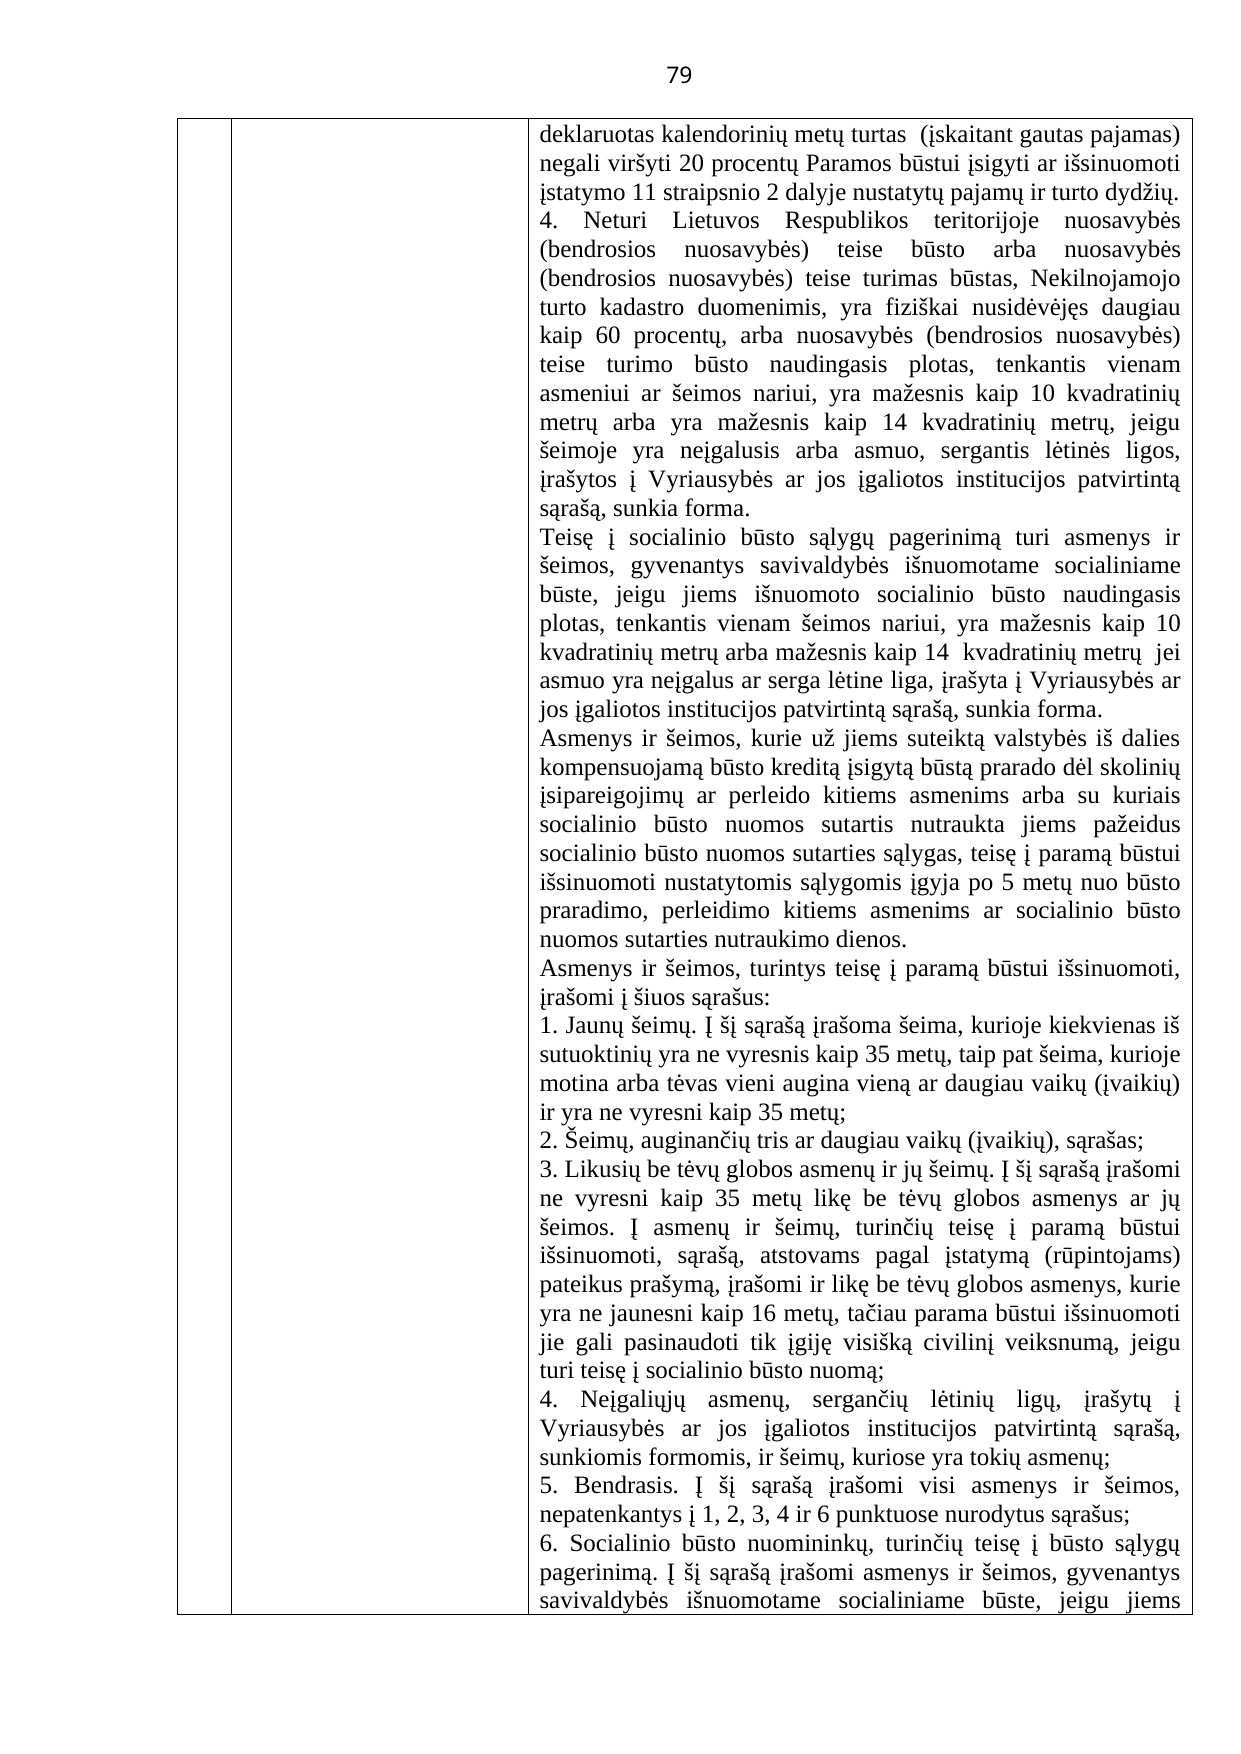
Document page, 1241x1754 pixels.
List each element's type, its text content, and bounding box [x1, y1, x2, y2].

table_cell [1193, 118, 1220, 1614]
table_cell [232, 119, 528, 1614]
table_cell [178, 119, 231, 1614]
table_cell deklaruotas kalendorinių metų turtas (įskaitant gautas pajamas) negali viršyti 20 procentų Paramos būstui įsigyti ar išsinuomoti įstatymo 11 straipsnio 2 dalyje nustatytų pajamų ir turto dydžių. 4. Neturi Lietuvos Respublikos teritorijoje nuosavybės (bendrosios nuosavybės) teise būsto arba nuosavybės (bendrosios nuosavybės) teise turimas būstas, Nekilnojamojo turto kadastro duomenimis, yra fiziškai nusidėvėjęs daugiau kaip 60 procentų, arba nuosavybės (bendrosios nuosavybės) teise turimo būsto naudingasis plotas, tenkantis vienam asmeniui ar šeimos nariui, yra mažesnis kaip 10 kvadratinių metrų arba yra mažesnis kaip 14 kvadratinių metrų, jeigu šeimoje yra neįgalusis arba asmuo, sergantis lėtinės ligos, įrašytos į Vyriausybės ar jos įgaliotos institucijos patvirtintą sąrašą, sunkia forma. Teisę į socialinio būsto sąlygų pagerinimą turi asmenys ir šeimos, gyvenantys savivaldybės išnuomotame socialiniame būste, jeigu jiems išnuomoto socialinio būsto naudingasis plotas, tenkantis vienam šeimos nariui, yra mažesnis kaip 10 kvadratinių metrų arba mažesnis kaip 14 kvadratinių metrų jei asmuo yra neįgalus ar serga lėtine liga, įrašyta į Vyriausybės ar jos įgaliotos institucijos patvirtintą sąrašą, sunkia forma. Asmenys ir šeimos, kurie už jiems suteiktą valstybės iš dalies kompensuojamą būsto kreditą įsigytą būstą prarado dėl skolinių įsipareigojimų ar perleido kitiems asmenims arba su kuriais socialinio būsto nuomos sutartis nutraukta jiems pažeidus socialinio būsto nuomos sutarties sąlygas, teisę į paramą būstui išsinuomoti nustatytomis sąlygomis įgyja po 5 metų nuo būsto praradimo, perleidimo kitiems asmenims ar socialinio būsto nuomos sutarties nutraukimo dienos. Asmenys ir šeimos, turintys teisę į paramą būstui išsinuomoti, įrašomi į šiuos sąrašus: 1. Jaunų šeimų. Į šį sąrašą įrašoma šeima, kurioje kiekvienas iš sutuoktinių yra ne vyresnis kaip 35 metų, taip pat šeima, kurioje motina arba tėvas vieni augina vieną ar daugiau vaikų (įvaikių) ir yra ne vyresni kaip 35 metų; 2. Šeimų, auginančių tris ar daugiau vaikų (įvaikių), sąrašas; 3. Likusių be tėvų globos asmenų ir jų šeimų. Į šį sąrašą įrašomi ne vyresni kaip 35 metų likę be tėvų globos asmenys ar jų šeimos. Į asmenų ir šeimų, turinčių teisę į paramą būstui išsinuomoti, sąrašą, atstovams pagal įstatymą (rūpintojams) pateikus prašymą, įrašomi ir likę be tėvų globos asmenys, kurie yra ne jaunesni kaip 16 metų, tačiau parama būstui išsinuomoti jie gali pasinaudoti tik įgiję visišką civilinį veiksnumą, jeigu turi teisę į socialinio būsto nuomą; 4. Neįgaliųjų asmenų, sergančių lėtinių ligų, įrašytų į Vyriausybės ar jos įgaliotos institucijos patvirtintą sąrašą, sunkiomis formomis, ir šeimų, kuriose yra tokių asmenų; 5. Bendrasis. Į šį sąrašą įrašomi visi asmenys ir šeimos, nepatenkantys į 1, 2, 3, 4 ir 6 punktuose nurodytus sąrašus; 6. Socialinio būsto nuomininkų, turinčių teisę į būsto sąlygų pagerinimą. Į šį sąrašą įrašomi asmenys ir šeimos, gyvenantys savivaldybės išnuomotame socialiniame būste, jeigu jiems [529, 119, 1192, 1614]
